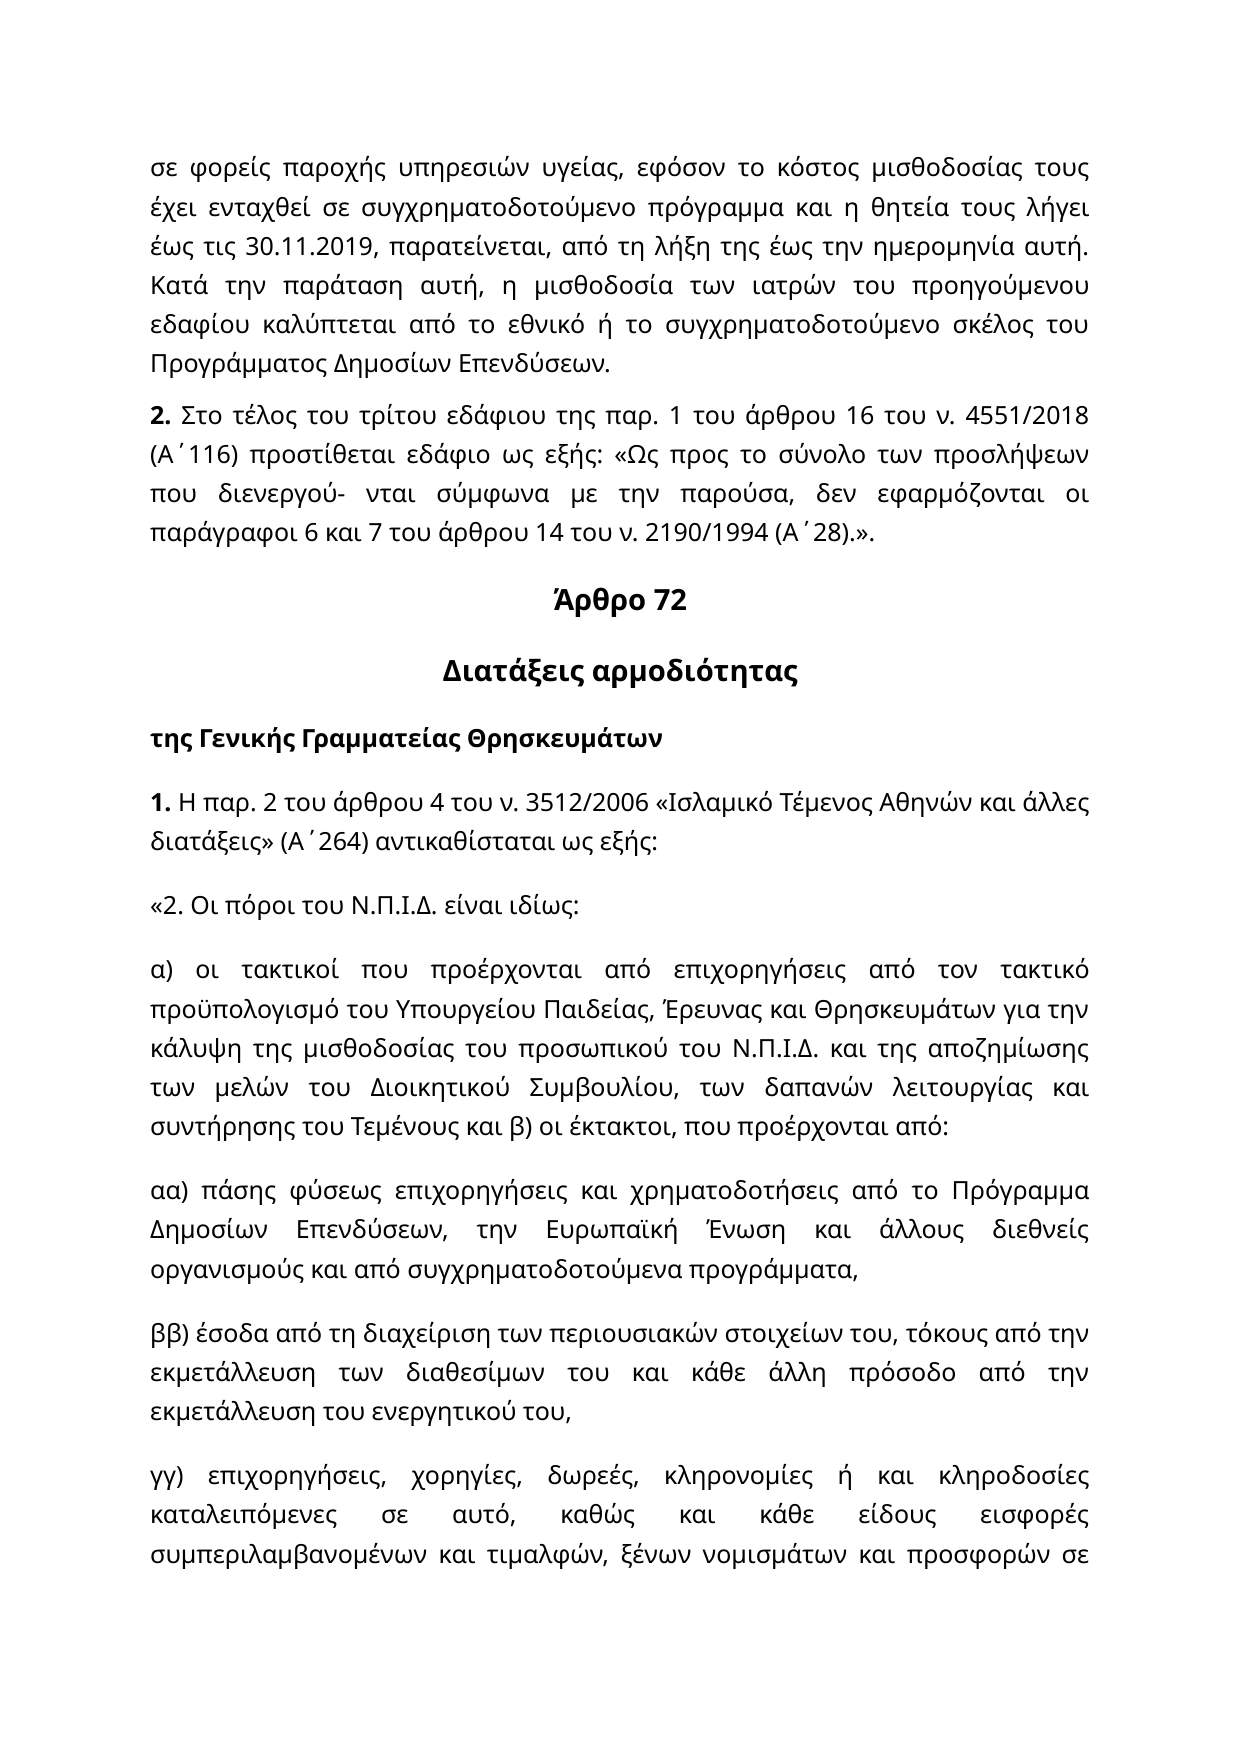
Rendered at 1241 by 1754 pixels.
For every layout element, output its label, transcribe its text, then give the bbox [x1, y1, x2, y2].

text ββ) έσοδα από τη διαχείριση των περιουσιακών στοιχείων του, τόκους από την εκμετάλλευση των διαθεσίμων του και κάθε άλλη πρόσοδο από την εκμετάλλευση του ενεργητικού του, [150, 1315, 1090, 1428]
text 2. Στο τέλος του τρίτου εδάφιου της παρ. 1 του άρθρου 16 του ν. 4551/2018 (Α΄116) προστίθεται εδάφιο ως εξής: «Ως προς το σύνολο των προσλήψεων που διενεργού- νται σύμφωνα με την παρούσα, δεν εφαρμόζονται οι παράγραφοι 6 και 7 του άρθρου 14 του ν. 2190/1994 (Α΄28).». [150, 397, 1090, 549]
text α) οι τακτικοί που προέρχονται από επιχορηγήσεις από τον τακτικό προϋπολογισμό του Υπουργείου Παιδείας, Έρευνας και Θρησκευμάτων για την κάλυψη της μισθοδοσίας του προσωπικού του Ν.Π.Ι.Δ. και της αποζημίωσης των μελών του Διοικητικού Συμβουλίου, των δαπανών λειτουργίας και συντήρησης του Τεμένους και β) οι έκτακτοι, που προέρχονται από: [150, 952, 1090, 1143]
text «2. Οι πόροι του Ν.Π.Ι.Δ. είναι ιδίως: [150, 888, 1090, 922]
text γγ) επιχορηγήσεις, χορηγίες, δωρεές, κληρονομίες ή και κληροδοσίες καταλειπόμενες σε αυτό, καθώς και κάθε είδους εισφορές συμπεριλαμβανομένων και τιμαλφών, ξένων νομισμάτων και προσφορών σε [150, 1458, 1090, 1570]
text αα) πάσης φύσεως επιχορηγήσεις και χρηματοδοτήσεις από το Πρόγραμμα Δημοσίων Επενδύσεων, την Ευρωπαϊκή Ένωση και άλλους διεθνείς οργανισμούς και από συγχρηματοδοτούμενα προγράμματα, [150, 1173, 1090, 1285]
text 1. Η παρ. 2 του άρθρου 4 του ν. 3512/2006 «Ισλαμικό Τέμενος Αθηνών και άλλες διατάξεις» (Α΄264) αντικαθίσταται ως εξής: [150, 784, 1090, 858]
subtitle Διατάξεις αρμοδιότητας [150, 650, 1090, 689]
text σε φορείς παροχής υπηρεσιών υγείας, εφόσον το κόστος μισθοδοσίας τους έχει ενταχθεί σε συγχρηματοδοτούμενο πρόγραμμα και η θητεία τους λήγει έως τις 30.11.2019, παρατείνεται, από τη λήξη της έως την ημερομηνία αυτή. Κατά την παράταση αυτή, η μισθοδοσία των ιατρών του προηγούμενου εδαφίου καλύπτεται από το εθνικό ή το συγχρηματοδοτούμενο σκέλος του Προγράμματος Δημοσίων Επενδύσεων. [150, 150, 1090, 380]
text της Γενικής Γραμματείας Θρησκευμάτων [150, 720, 1090, 754]
subtitle Άρθρο 72 [150, 579, 1090, 619]
